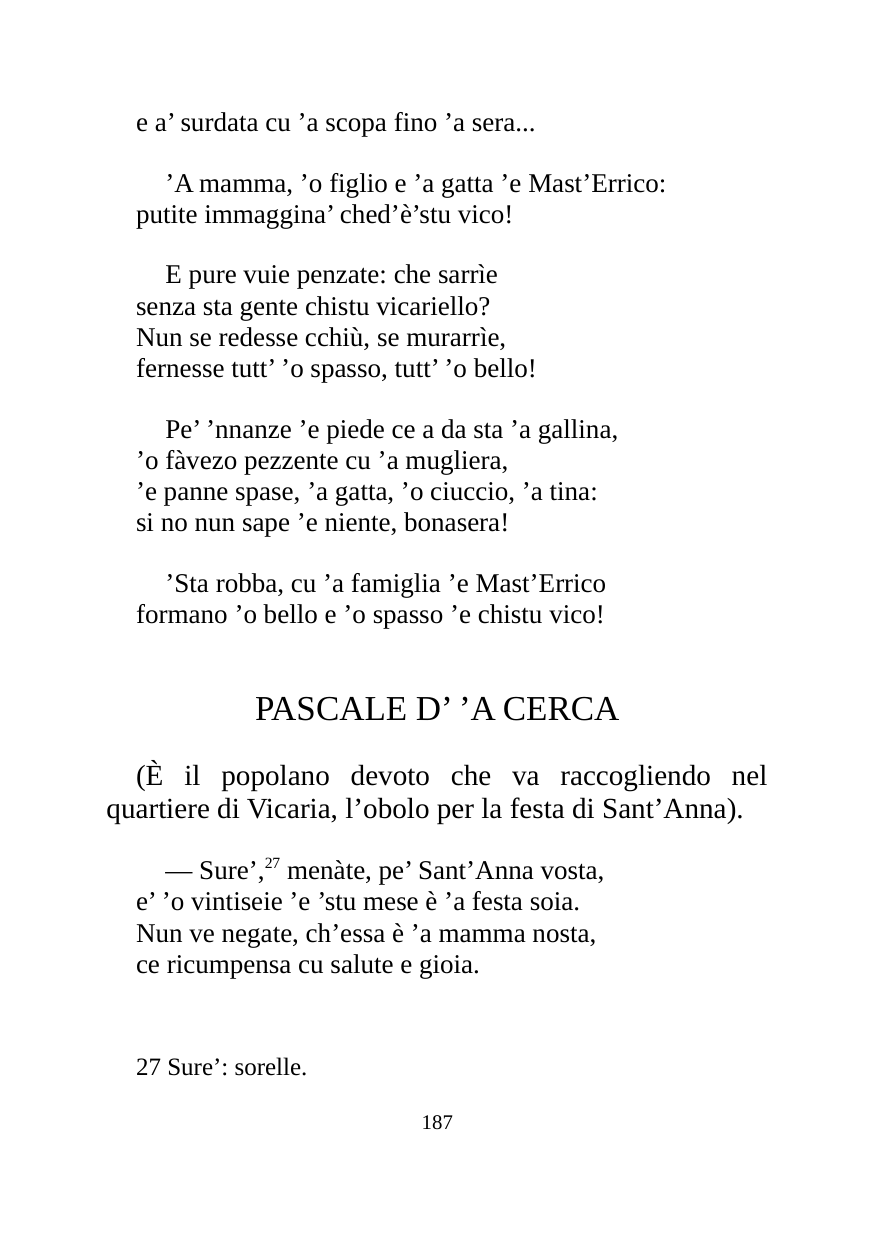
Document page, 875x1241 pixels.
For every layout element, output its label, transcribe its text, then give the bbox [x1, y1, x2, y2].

text (È il popolano devoto che va raccogliendo nel quartiere di Vicaria, l’obolo per la festa di Sant’Anna). [106, 758, 768, 825]
text — Sure’, menàte, pe’ Sant’Anna vosta, e’ ’o vintiseie ’e ’stu mese è ’a festa soia. Nun ve negate, ch’essa è ’a mamma nosta, ce ricumpensa cu salute e gioia. [136, 854, 768, 979]
text Sure’: sorelle. [106, 1052, 768, 1080]
text Pe’ ’nnanze ’e piede ce a da sta ’a gallina, ’o fàvezo pezzente cu ’a mugliera, ’e panne spase, ’a gatta, ’o ciuccio, ’a tina: si no nun sape ’e niente, bonasera! [136, 413, 768, 537]
text ’Sta robba, cu ’a famiglia ’e Mast’Errico formano ’o bello e ’o spasso ’e chistu vico! [136, 567, 768, 629]
text ’A mamma, ’o figlio e ’a gatta ’e Mast’Errico: putite immaggina’ ched’è’stu vico! [136, 167, 768, 229]
subtitle PASCALE D’ ’A CERCA [106, 688, 768, 728]
text e a’ surdata cu ’a scopa fino ’a sera... [136, 106, 768, 137]
text E pure vuie penzate: che sarrìe senza sta gente chistu vicariello? Nun se redesse cchiù, se murarrìe, fernesse tutt’ ’o spasso, tutt’ ’o bello! [136, 259, 768, 383]
